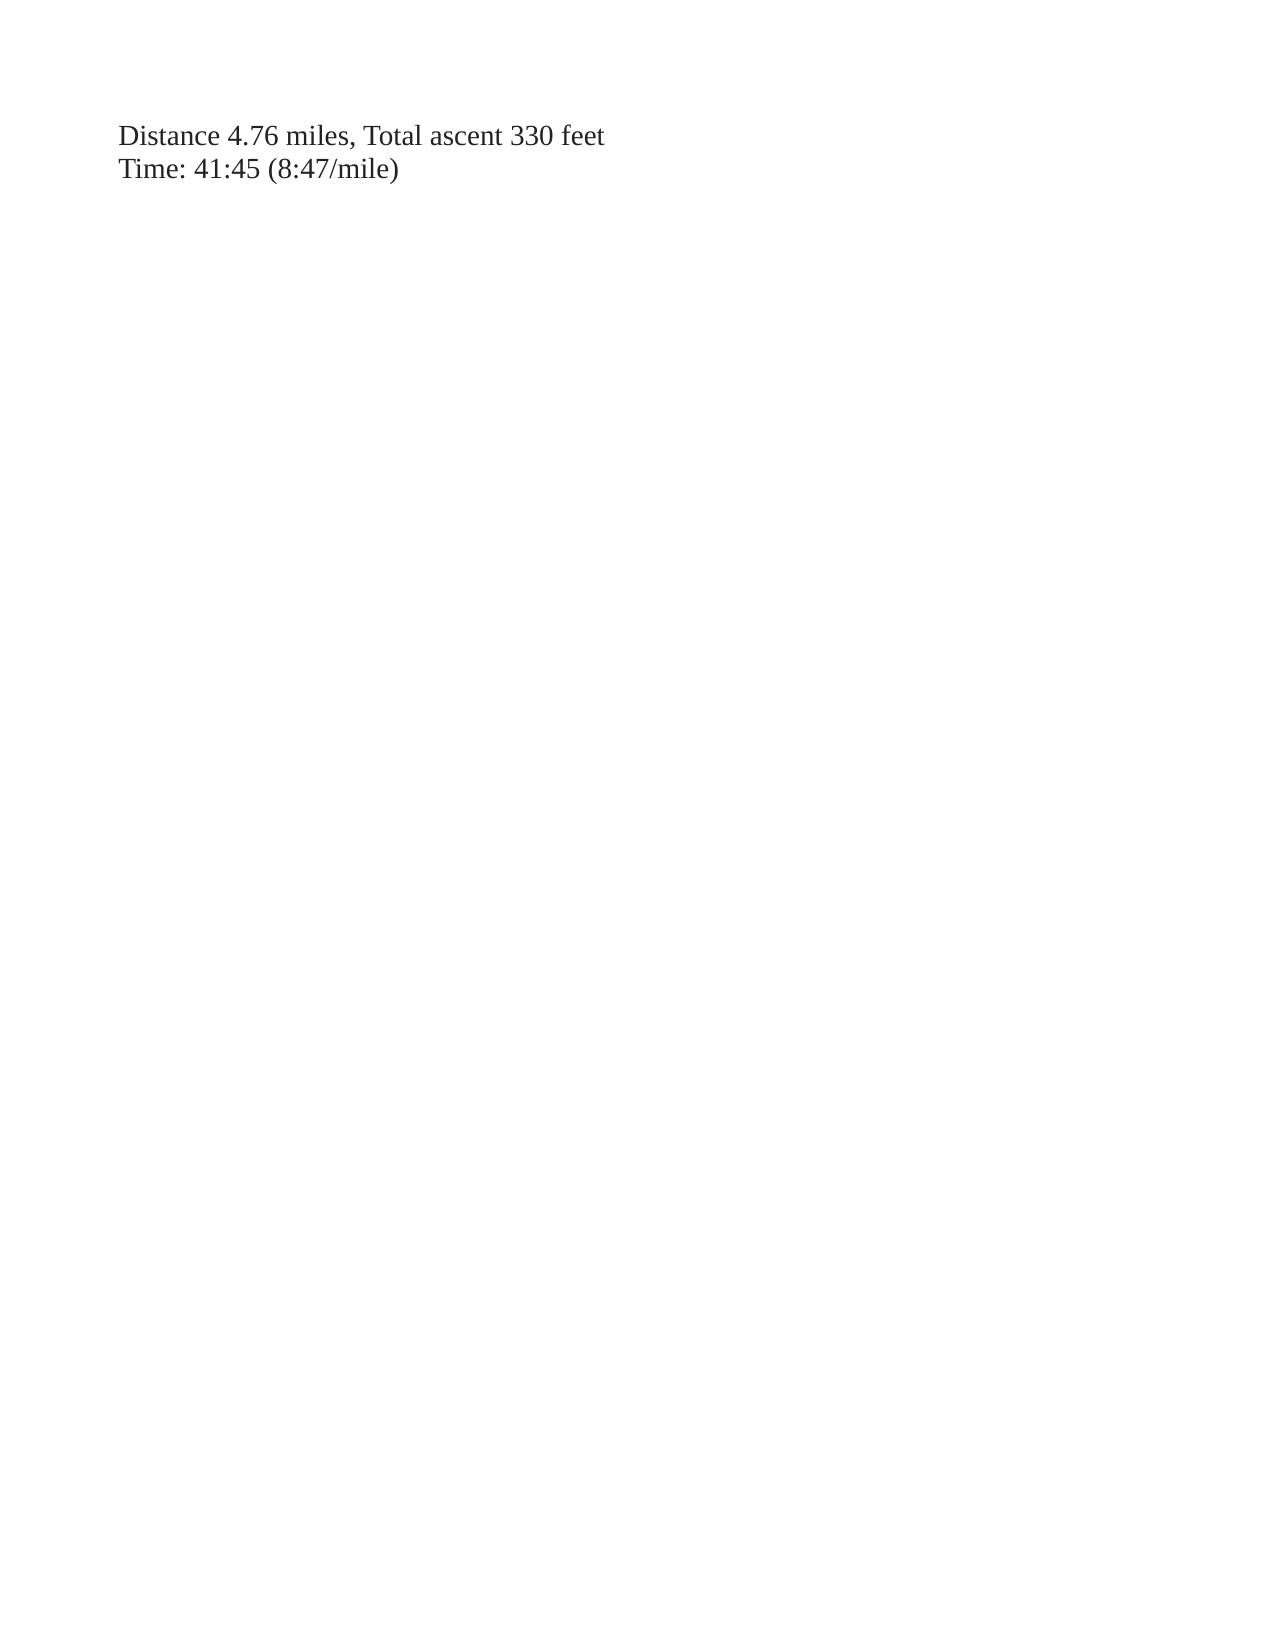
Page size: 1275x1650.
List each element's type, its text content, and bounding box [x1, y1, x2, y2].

text Time: 41:45 (8:47/mile) [118, 152, 1161, 185]
text Distance 4.76 miles, Total ascent 330 feet [118, 118, 1161, 152]
